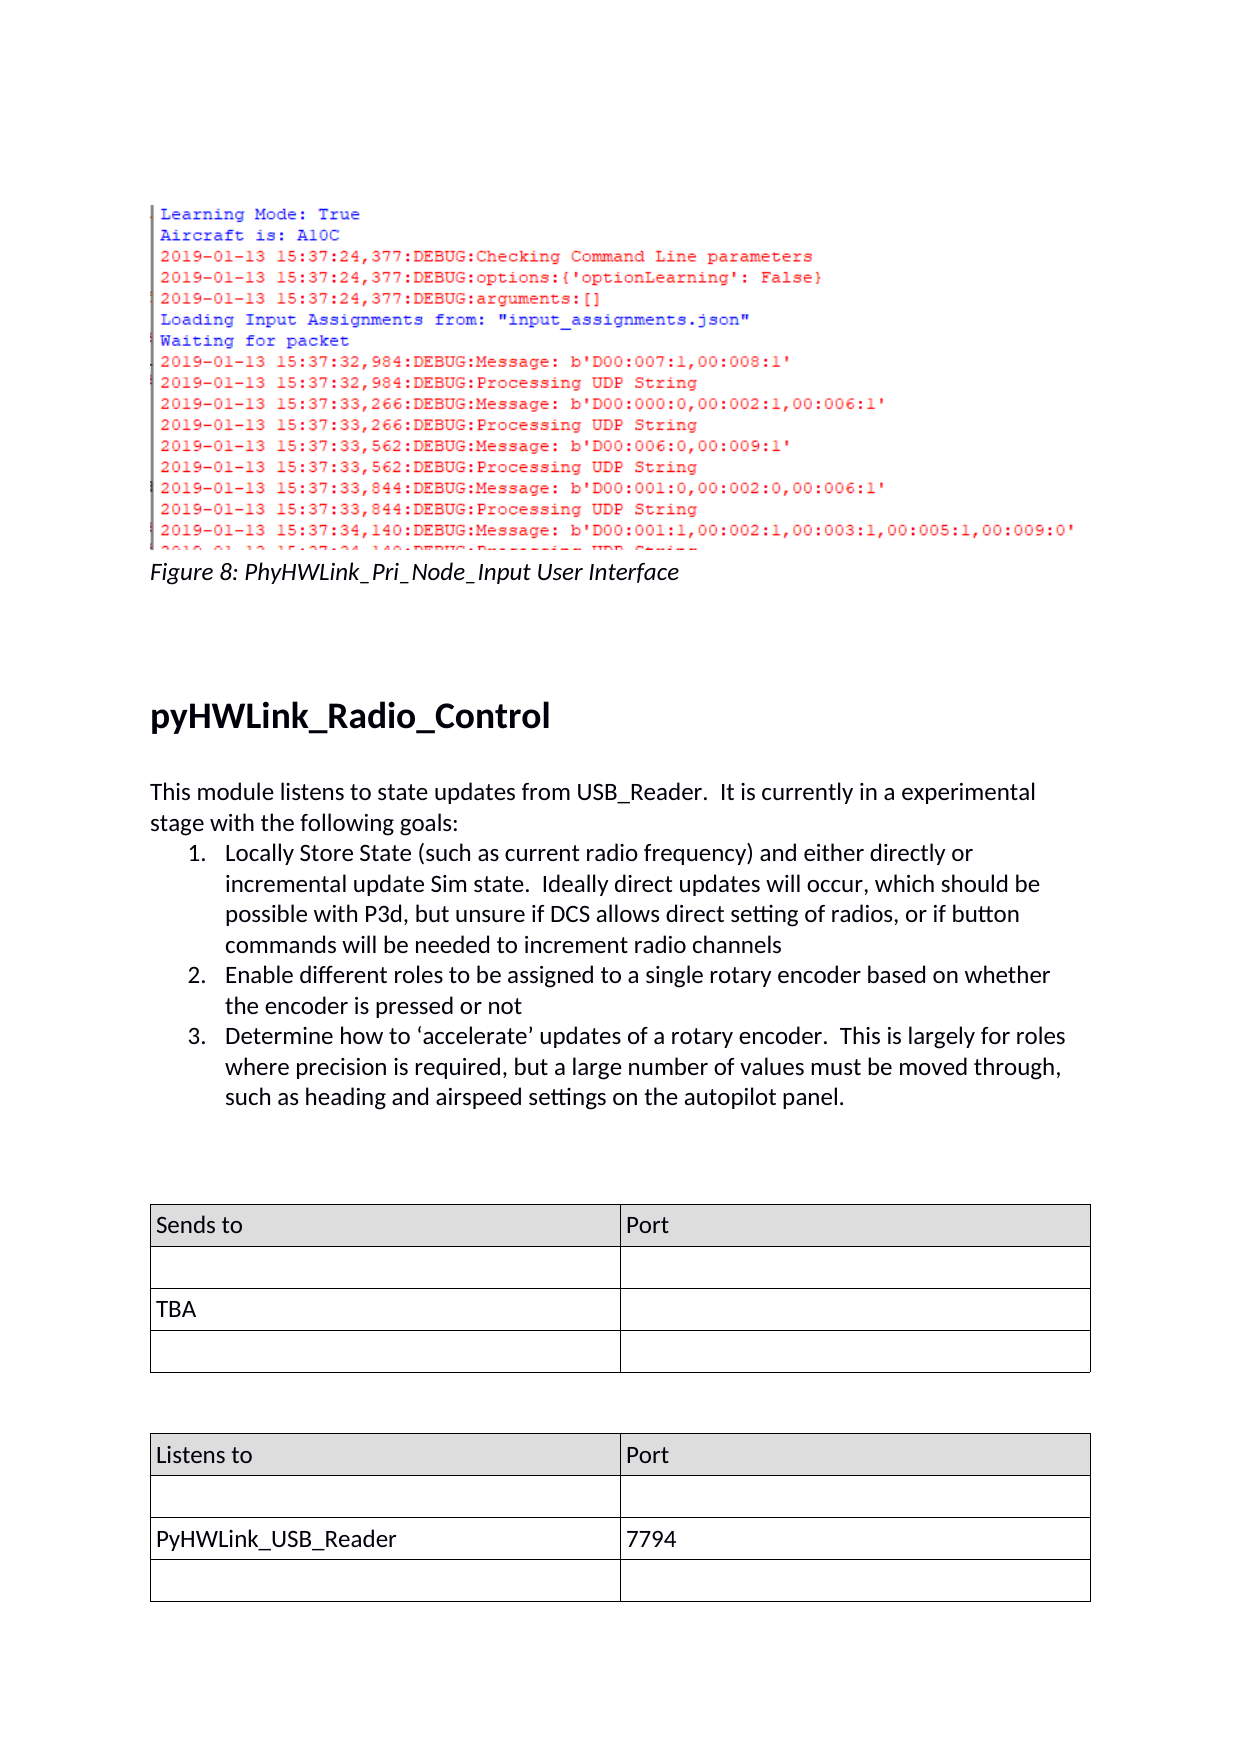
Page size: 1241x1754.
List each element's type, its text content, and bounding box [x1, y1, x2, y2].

table_header Port [621, 1205, 1090, 1246]
table_cell [621, 1560, 1090, 1601]
table_cell PyHWLink_USB_Reader [151, 1518, 620, 1559]
table_header Sends to [151, 1205, 620, 1246]
table_cell [151, 1247, 620, 1288]
table_cell TBA [151, 1289, 620, 1330]
table_cell [151, 1331, 620, 1372]
text Figure 8: PhyHWLink_Pri_Node_Input User Interface [150, 550, 1090, 587]
list Determine how to ‘accelerate’ updates of a rotary encoder. This is largely for roles where precision is required, but a large number of values must be moved through, such as heading and airspeed settings on the autopilot panel. [187, 1020, 1090, 1112]
table_cell [151, 1476, 620, 1517]
list Enable different roles to be assigned to a single rotary encoder based on whether the encoder is pressed or not [187, 959, 1090, 1020]
list Locally Store State (such as current radio frequency) and either directly or incremental update Sim state. Ideally direct updates will occur, which should be possible with P3d, but unsure if DCS allows direct setting of radios, or if button commands will be needed to increment radio channels [187, 837, 1090, 959]
table_cell [151, 1560, 620, 1601]
table_cell [621, 1289, 1090, 1330]
table_header Listens to [151, 1434, 620, 1475]
table_header Port [621, 1434, 1090, 1475]
table_cell [621, 1247, 1090, 1288]
table_cell [621, 1331, 1090, 1372]
table_cell [621, 1476, 1090, 1517]
subtitle pyHWLink_Radio_Control [150, 692, 1090, 737]
text This module listens to state updates from USB_Reader. It is currently in a experimental stage with the following goals: [150, 776, 1090, 837]
picture [150, 205, 1091, 550]
table_cell 7794 [621, 1518, 1090, 1559]
